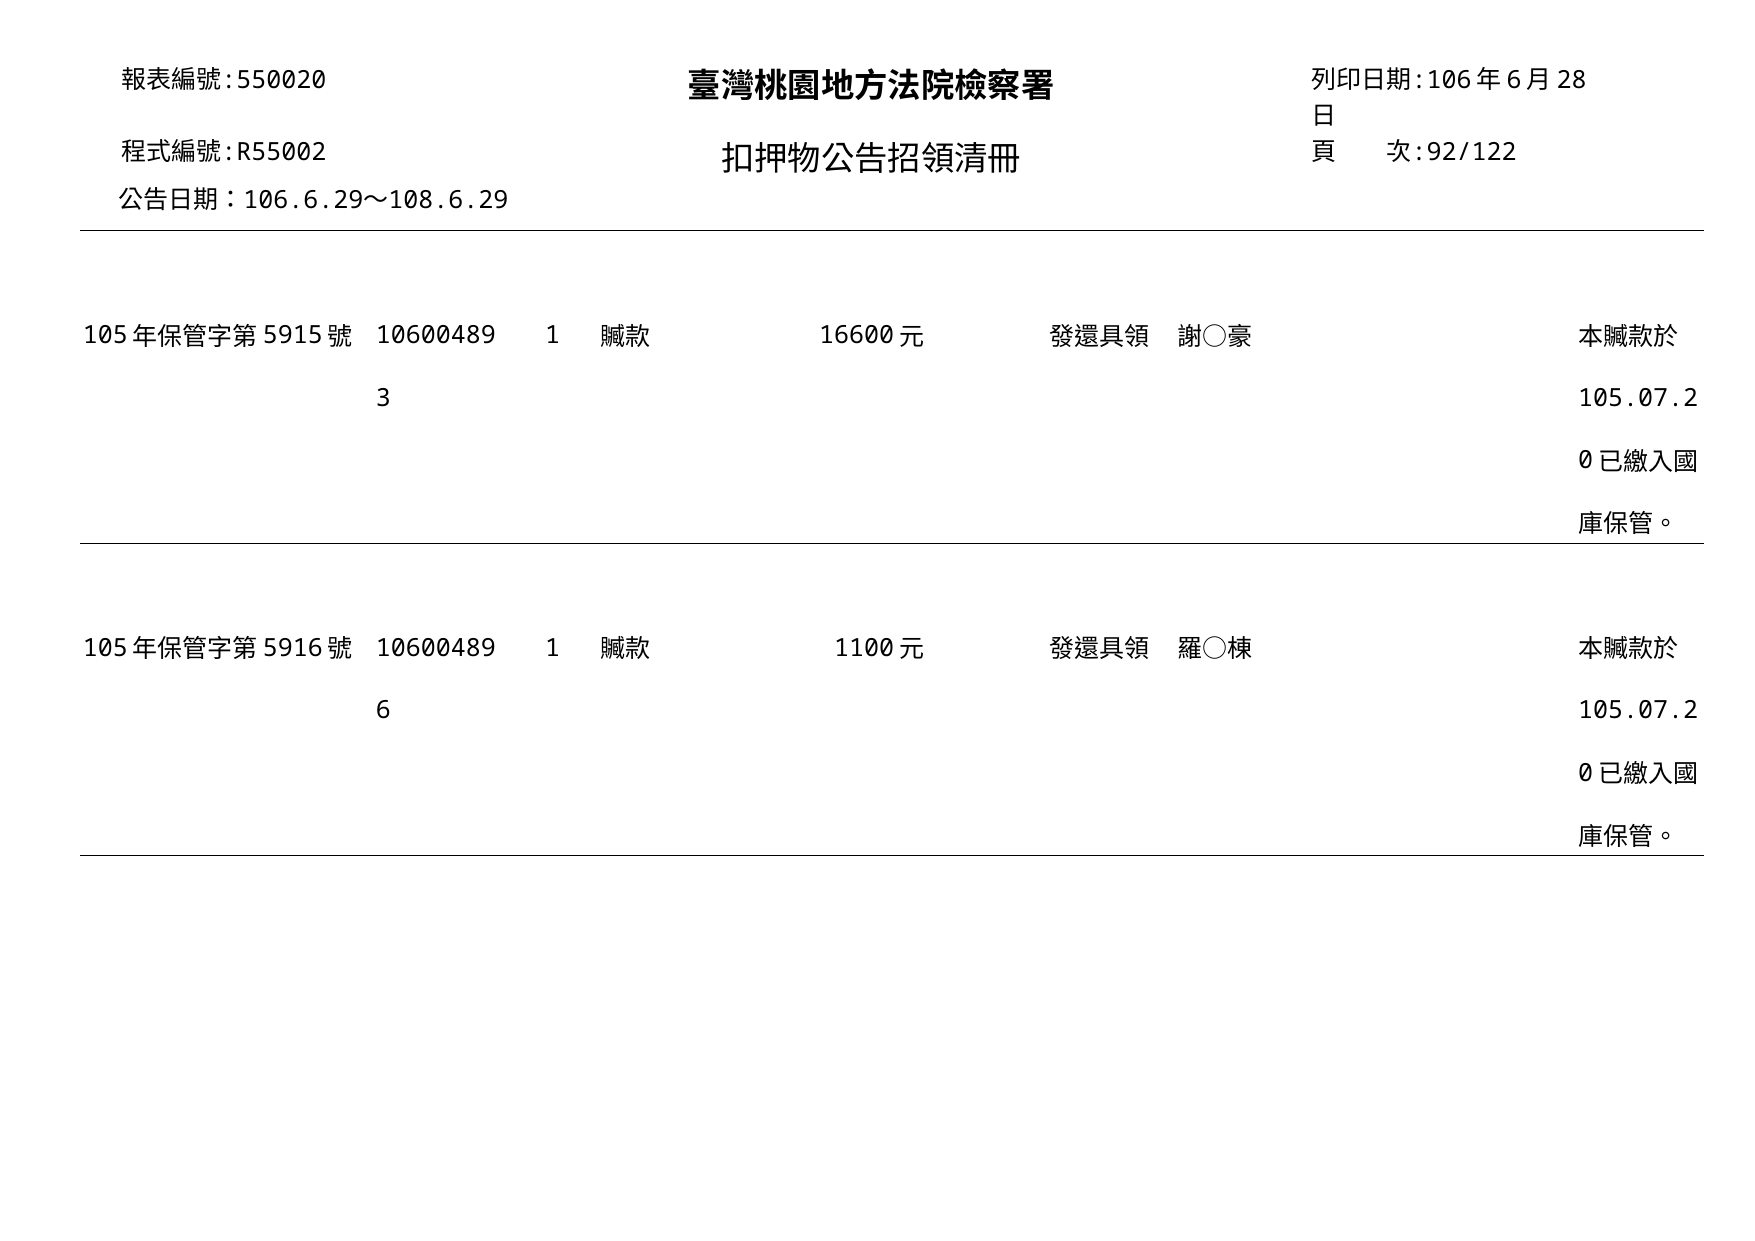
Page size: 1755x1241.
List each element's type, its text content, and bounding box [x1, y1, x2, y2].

table_cell 贓款 [597, 231, 807, 542]
table_cell 本贓款於105.07.20已繳入國庫保管。 [1575, 544, 1704, 855]
table_cell [1317, 231, 1575, 542]
table_cell 本贓款於105.07.20已繳入國庫保管。 [1575, 231, 1704, 542]
table_cell 羅○棟 [1175, 544, 1317, 855]
table_cell 105年保管字第5915號 [80, 231, 373, 542]
table_cell [1317, 544, 1575, 855]
table_cell [927, 231, 1046, 542]
table_cell 贓款 [597, 544, 807, 855]
table_cell 1 [507, 231, 597, 542]
table_cell 106004893 [373, 231, 507, 542]
table_cell 謝○豪 [1175, 231, 1317, 542]
table_cell 1100元 [808, 544, 927, 855]
table_cell [927, 544, 1046, 855]
table_cell 106004896 [373, 544, 507, 855]
table_cell 16600元 [808, 231, 927, 542]
table_cell 發還具領 [1046, 231, 1175, 542]
table_cell 發還具領 [1046, 544, 1175, 855]
table_cell 105年保管字第5916號 [80, 544, 373, 855]
table_cell 1 [507, 544, 597, 855]
